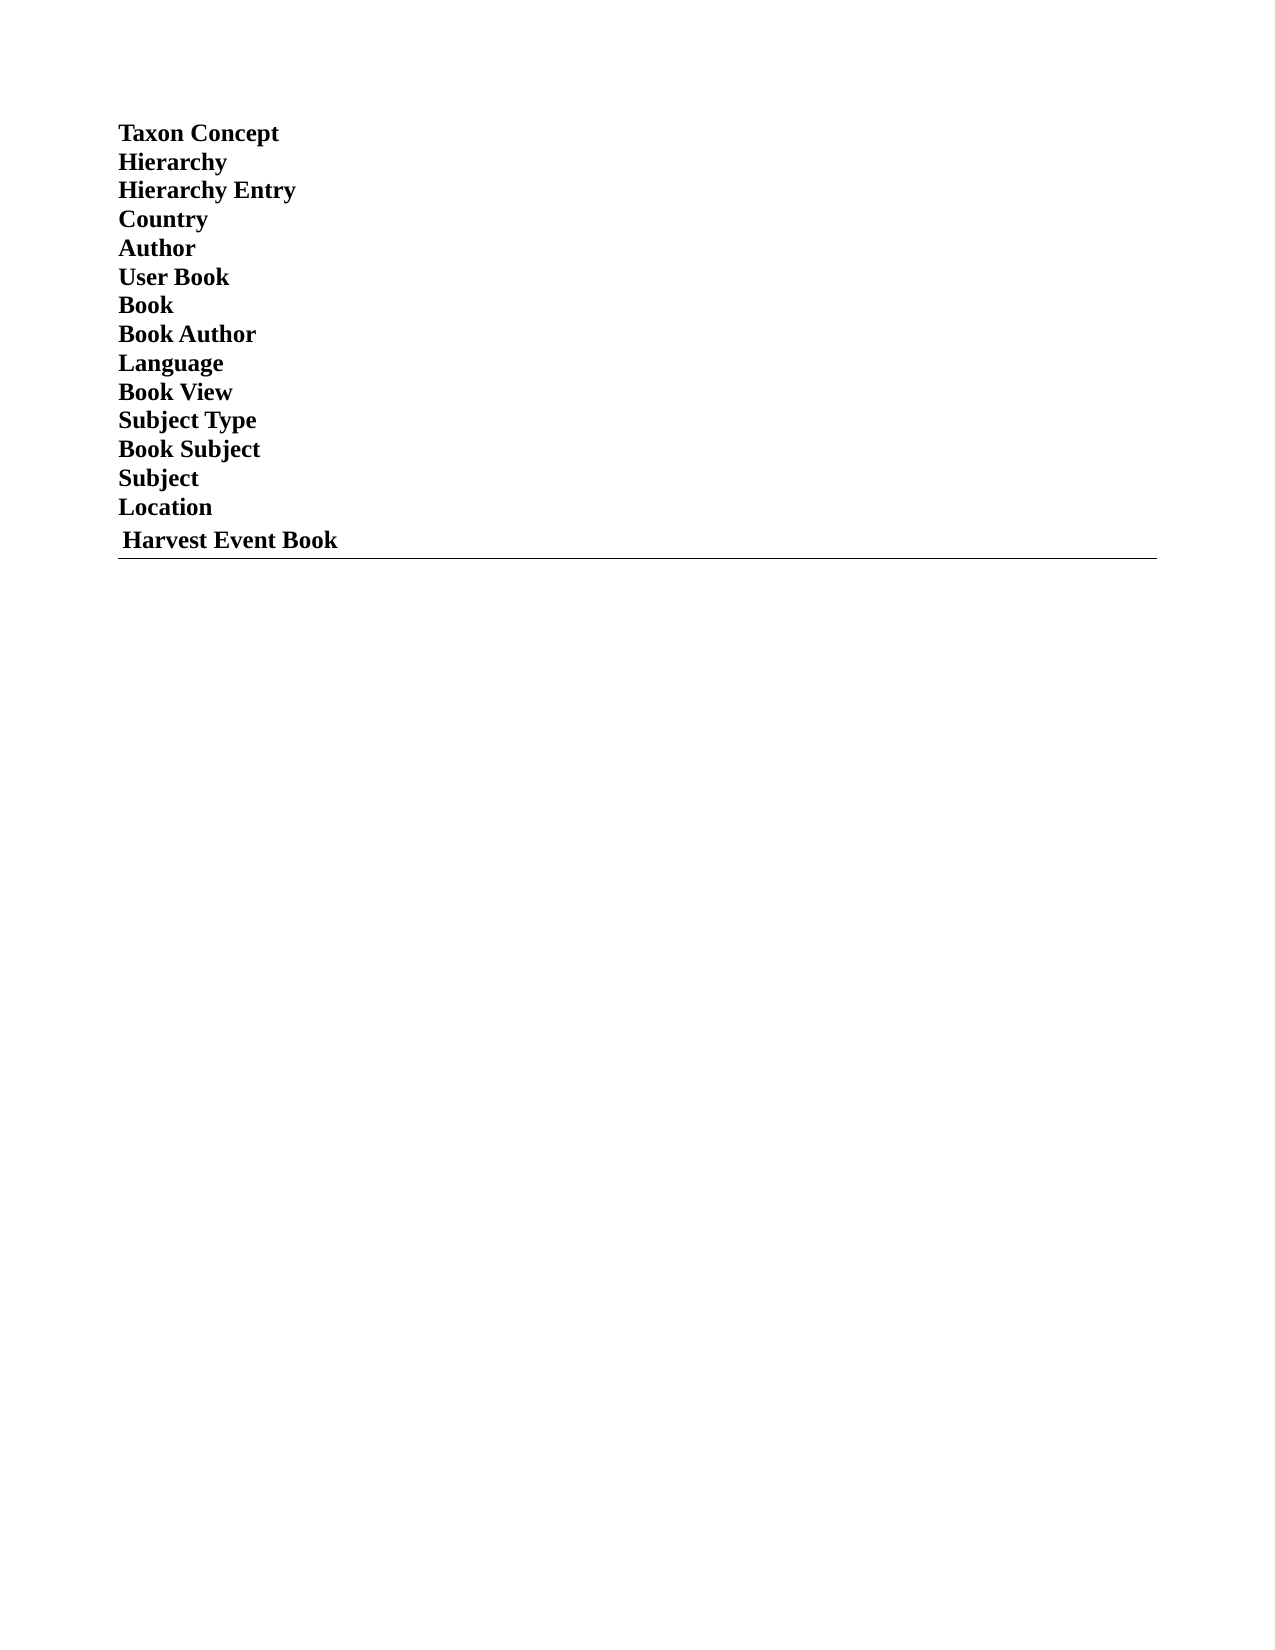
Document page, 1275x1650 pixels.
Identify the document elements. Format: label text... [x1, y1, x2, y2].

text User Book [118, 262, 1157, 291]
text Book [118, 291, 1157, 319]
text Author [118, 233, 1157, 262]
text Subject Type [118, 406, 1157, 434]
text Harvest Event Book [118, 521, 1157, 558]
text Book Author [118, 319, 1157, 348]
text Country [118, 204, 1157, 233]
text Taxon Concept [118, 118, 1157, 147]
text Hierarchy [118, 147, 1157, 176]
text Subject [118, 463, 1157, 492]
text Book Subject [118, 434, 1157, 463]
text Location [118, 492, 1157, 521]
text Hierarchy Entry [118, 176, 1157, 204]
text Book View [118, 377, 1157, 406]
text Language [118, 348, 1157, 377]
